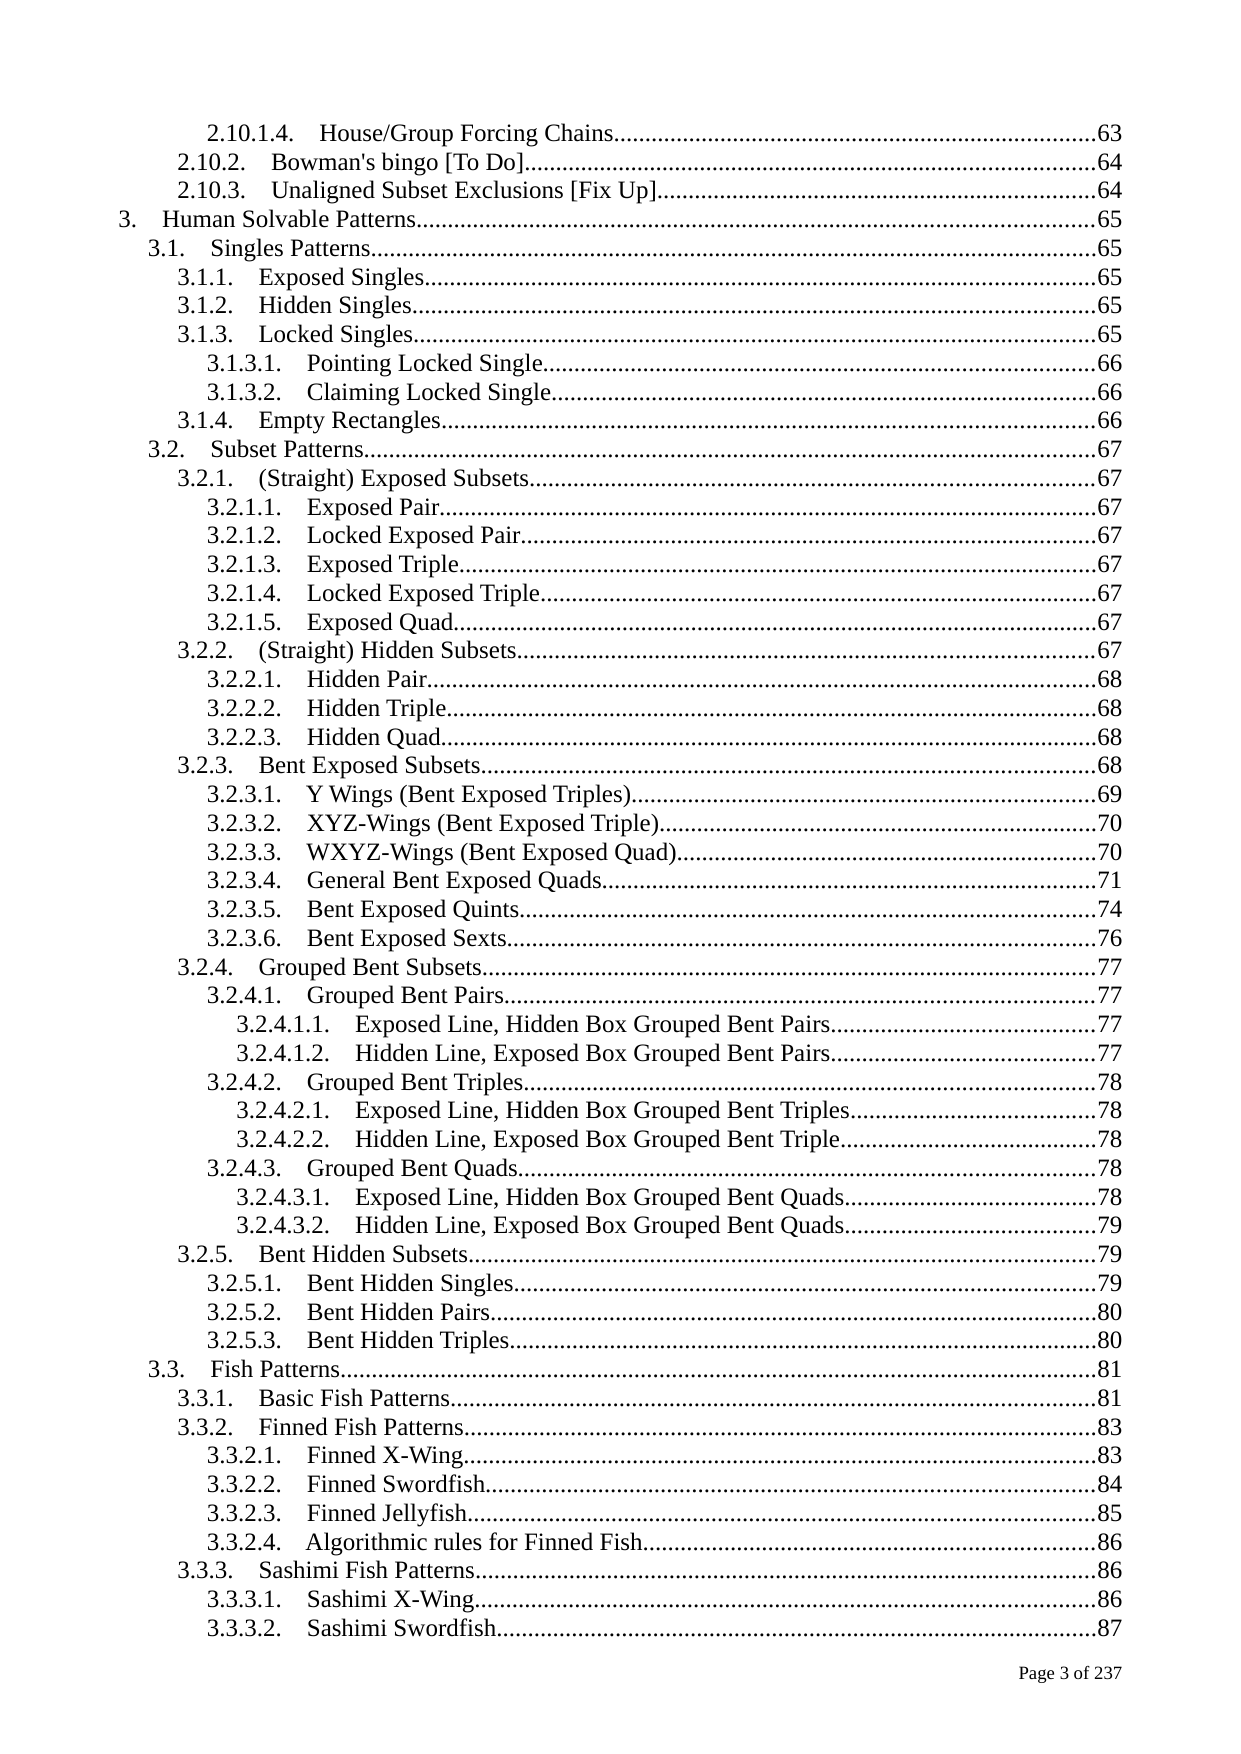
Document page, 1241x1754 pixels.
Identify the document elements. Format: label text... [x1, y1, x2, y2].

text 3.2.4.2.2. Hidden Line, Exposed Box Grouped Bent Triple 78 [236, 1124, 1122, 1153]
text 3.2.4.3.1. Exposed Line, Hidden Box Grouped Bent Quads 78 [236, 1182, 1122, 1211]
text 3.2.5. Bent Hidden Subsets 79 [177, 1239, 1122, 1268]
text 3.2. Subset Patterns 67 [148, 434, 1122, 463]
text 3.2.1.4. Locked Exposed Triple 67 [207, 578, 1122, 607]
text 3.2.4. Grouped Bent Subsets 77 [177, 952, 1122, 981]
text 3.2.5.2. Bent Hidden Pairs 80 [207, 1297, 1122, 1326]
text 3.3.2.1. Finned X-Wing 83 [207, 1441, 1122, 1469]
text 3.2.5.3. Bent Hidden Triples 80 [207, 1326, 1122, 1354]
text 3.2.2.1. Hidden Pair 68 [207, 664, 1122, 693]
text 3. Human Solvable Patterns 65 [118, 204, 1122, 233]
text 3.2.3.5. Bent Exposed Quints 74 [207, 894, 1122, 923]
text 3.1.2. Hidden Singles 65 [177, 291, 1122, 319]
text 3.2.1.3. Exposed Triple 67 [207, 549, 1122, 578]
text 3.2.5.1. Bent Hidden Singles 79 [207, 1268, 1122, 1297]
text 3.2.4.1.2. Hidden Line, Exposed Box Grouped Bent Pairs 77 [236, 1038, 1122, 1067]
text 3.2.4.3. Grouped Bent Quads 78 [207, 1153, 1122, 1182]
text 3.2.4.1. Grouped Bent Pairs 77 [207, 981, 1122, 1009]
text 3.2.3. Bent Exposed Subsets 68 [177, 751, 1122, 779]
text 3.3.2.4. Algorithmic rules for Finned Fish 86 [207, 1527, 1122, 1556]
text 3.2.4.2.1. Exposed Line, Hidden Box Grouped Bent Triples 78 [236, 1096, 1122, 1124]
text 3.2.1.2. Locked Exposed Pair 67 [207, 521, 1122, 549]
text 2.10.1.4. House/Group Forcing Chains 63 [207, 118, 1122, 147]
text 3.3. Fish Patterns 81 [148, 1354, 1122, 1383]
text 3.2.1.5. Exposed Quad 67 [207, 607, 1122, 636]
text 3.1.3.1. Pointing Locked Single 66 [207, 348, 1122, 377]
text 3.1.4. Empty Rectangles 66 [177, 406, 1122, 434]
text 3.2.4.2. Grouped Bent Triples 78 [207, 1067, 1122, 1096]
text 3.2.1.1. Exposed Pair 67 [207, 492, 1122, 521]
text 3.3.2. Finned Fish Patterns 83 [177, 1412, 1122, 1441]
text 3.3.3.1. Sashimi X-Wing 86 [207, 1584, 1122, 1613]
text 3.2.4.3.2. Hidden Line, Exposed Box Grouped Bent Quads 79 [236, 1211, 1122, 1239]
text 3.2.3.1. Y Wings (Bent Exposed Triples) 69 [207, 779, 1122, 808]
text 3.3.2.2. Finned Swordfish 84 [207, 1469, 1122, 1498]
text 3.3.3.2. Sashimi Swordfish 87 [207, 1613, 1122, 1642]
text 3.3.2.3. Finned Jellyfish 85 [207, 1498, 1122, 1527]
text 3.2.2.3. Hidden Quad 68 [207, 722, 1122, 751]
text 3.1.1. Exposed Singles 65 [177, 262, 1122, 291]
text 3.3.1. Basic Fish Patterns 81 [177, 1383, 1122, 1412]
text 3.1.3. Locked Singles 65 [177, 319, 1122, 348]
text 3.3.3. Sashimi Fish Patterns 86 [177, 1556, 1122, 1584]
text 3.2.3.4. General Bent Exposed Quads 71 [207, 866, 1122, 894]
text 3.2.3.3. WXYZ-Wings (Bent Exposed Quad) 70 [207, 837, 1122, 866]
text 3.1.3.2. Claiming Locked Single 66 [207, 377, 1122, 406]
text 2.10.2. Bowman's bingo [To Do] 64 [177, 147, 1122, 176]
text 3.1. Singles Patterns 65 [148, 233, 1122, 262]
text 3.2.2. (Straight) Hidden Subsets 67 [177, 636, 1122, 664]
text 3.2.2.2. Hidden Triple 68 [207, 693, 1122, 722]
text 3.2.3.6. Bent Exposed Sexts 76 [207, 923, 1122, 952]
text 3.2.3.2. XYZ-Wings (Bent Exposed Triple) 70 [207, 808, 1122, 837]
text 2.10.3. Unaligned Subset Exclusions [Fix Up] 64 [177, 176, 1122, 204]
text 3.2.4.1.1. Exposed Line, Hidden Box Grouped Bent Pairs 77 [236, 1009, 1122, 1038]
text 3.2.1. (Straight) Exposed Subsets 67 [177, 463, 1122, 492]
